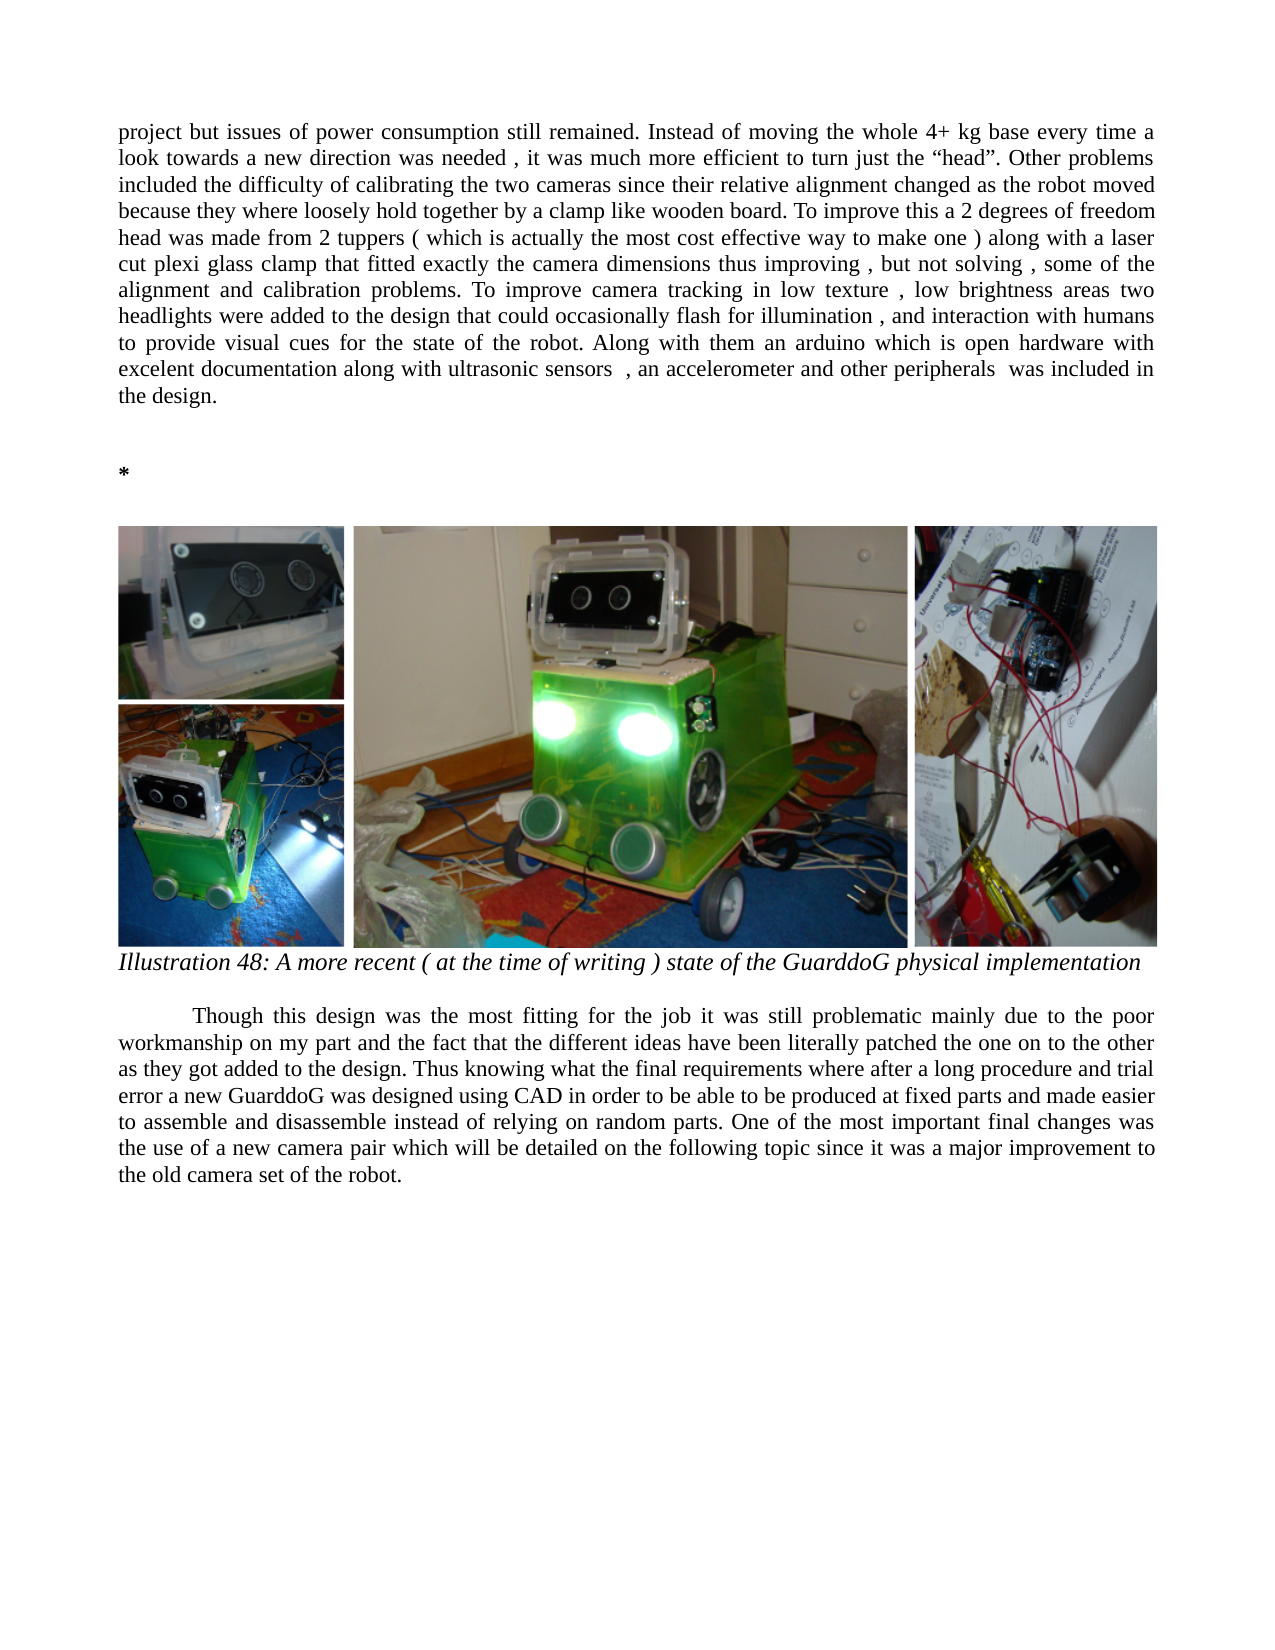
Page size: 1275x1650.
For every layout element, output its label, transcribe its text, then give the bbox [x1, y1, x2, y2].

text Illustration 48: A more recent ( at the time of writing ) state of the GuarddoG physical implementation [118, 948, 1157, 976]
text * [118, 461, 1157, 487]
text Though this design was the most fitting for the job it was still problematic mainly due to the poor workmanship on my part and the fact that the different ideas have been literally patched the one on to the other as they got added to the design. Thus knowing what the final requirements where after a long procedure and trial error a new GuarddoG was designed using CAD in order to be able to be produced at fixed parts and made easier to assemble and disassemble instead of relying on random parts. One of the most important final changes was the use of a new camera pair which will be detailed on the following topic since it was a major improvement to the old camera set of the robot. [118, 1003, 1157, 1187]
picture [118, 526, 1158, 948]
text project but issues of power consumption still remained. Instead of moving the whole 4+ kg base every time a look towards a new direction was needed , it was much more efficient to turn just the “head”. Other problems included the difficulty of calibrating the two cameras since their relative alignment changed as the robot moved because they where loosely hold together by a clamp like wooden board. To improve this a 2 degrees of freedom head was made from 2 tuppers ( which is actually the most cost effective way to make one ) along with a laser cut plexi glass clamp that fitted exactly the camera dimensions thus improving , but not solving , some of the alignment and calibration problems. To improve camera tracking in low texture , low brightness areas two headlights were added to the design that could occasionally flash for illumination , and interaction with humans to provide visual cues for the state of the robot. Along with them an arduino which is open hardware with excelent documentation along with ultrasonic sensors , an accelerometer and other peripherals was included in the design. [118, 118, 1157, 408]
